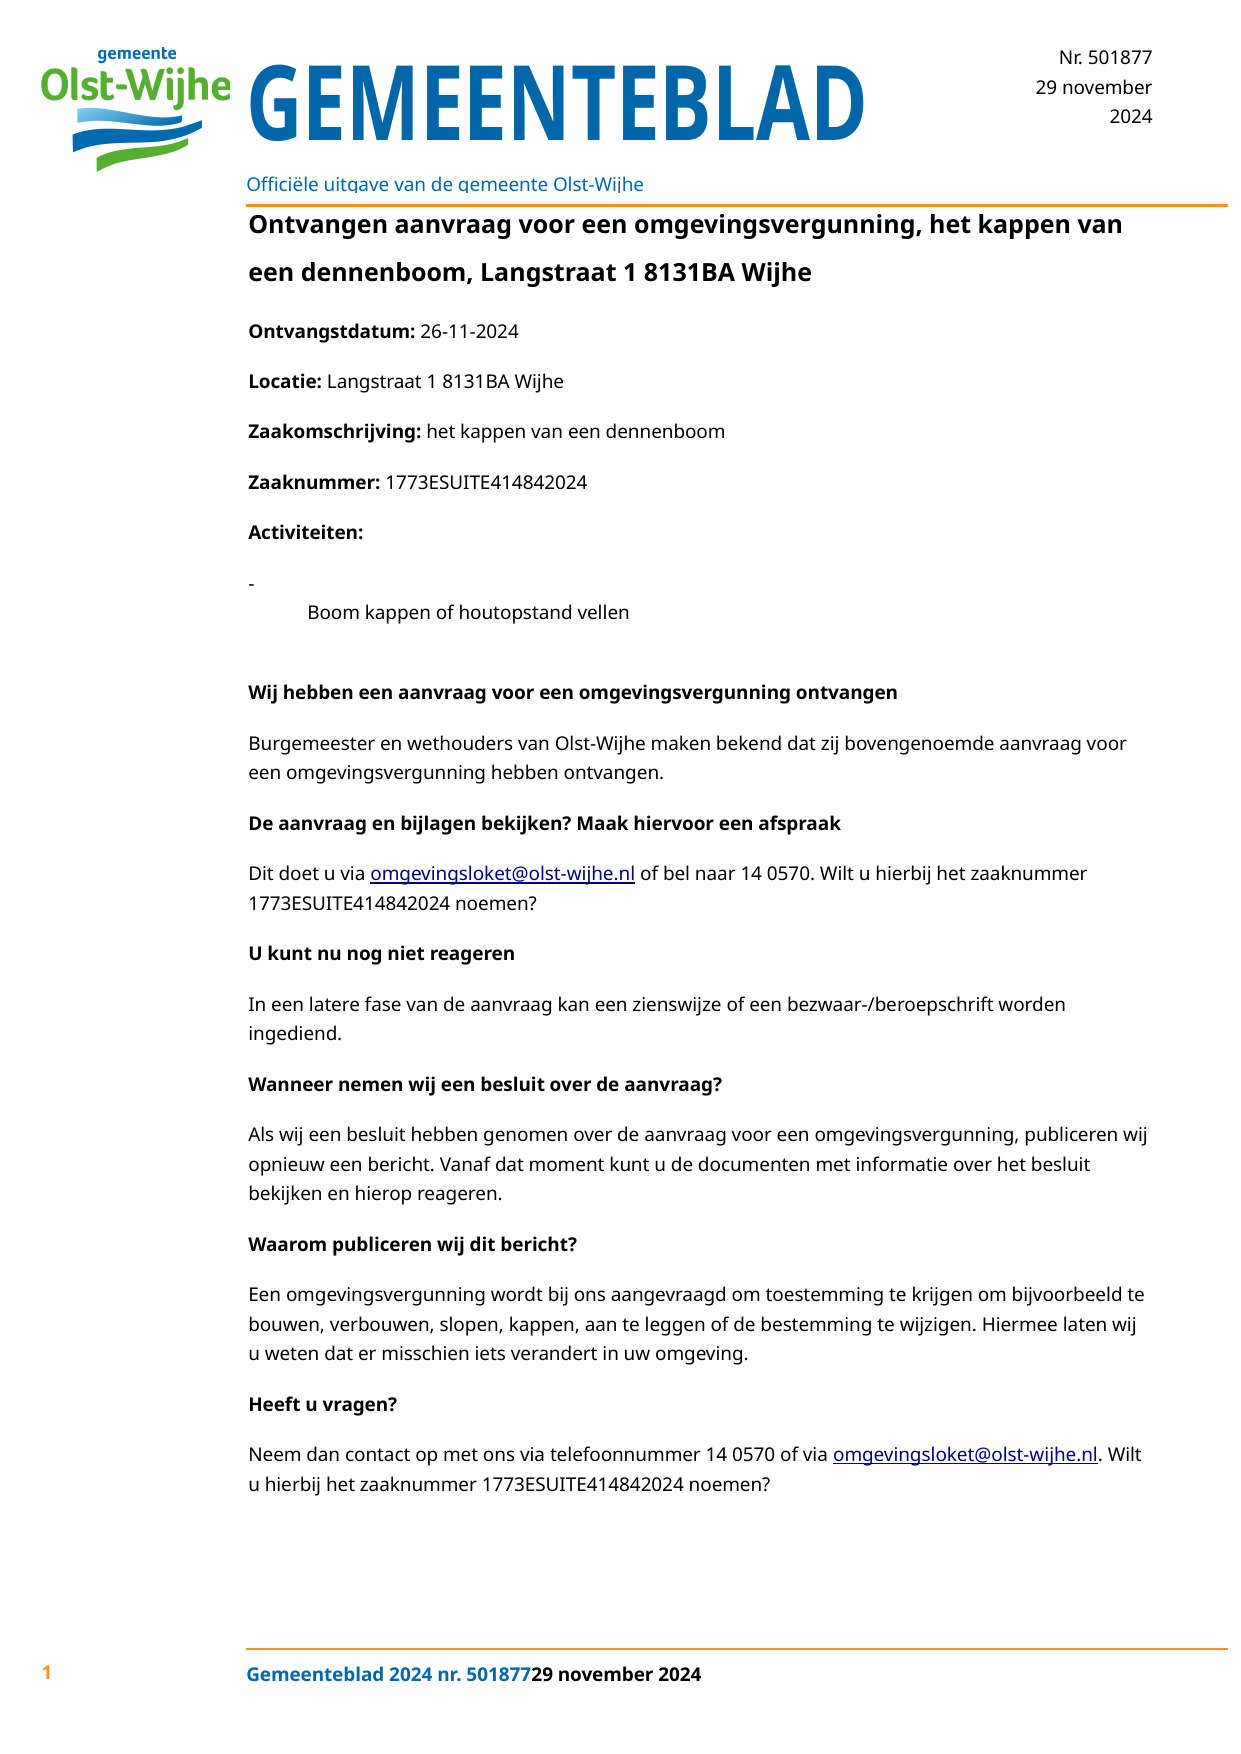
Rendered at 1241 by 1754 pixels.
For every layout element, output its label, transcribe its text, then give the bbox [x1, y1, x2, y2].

text Locatie: Langstraat 1 8131BA Wijhe [248, 368, 1152, 394]
text Activiteiten: [248, 519, 1152, 545]
text Zaakomschrijving: het kappen van een dennenboom [248, 419, 1152, 444]
text Als wij een besluit hebben genomen over de aanvraag voor een omgevingsvergunning, publiceren wij opnieuw een bericht. Vanaf dat moment kunt u de documenten met informatie over het besluit bekijken en hierop reageren. [248, 1121, 1152, 1206]
text Neem dan contact op met ons via telefoonnummer 14 0570 of via omgevingsloket@olst-wijhe.nl. Wilt u hierbij het zaaknummer 1773ESUITE414842024 noemen? [248, 1441, 1152, 1497]
text Burgemeester en wethouders van Olst-Wijhe maken bekend dat zij bovengenoemde aanvraag voor een omgevingsvergunning hebben ontvangen. [248, 730, 1152, 785]
text Een omgevingsvergunning wordt bij ons aangevraagd om toestemming te krijgen om bijvoorbeeld te bouwen, verbouwen, slopen, kappen, aan te leggen of de bestemming te wijzigen. Hiermee laten wij u weten dat er misschien iets verandert in uw omgeving. [248, 1281, 1152, 1366]
text U kunt nu nog niet reageren [248, 940, 1152, 966]
text Zaaknummer: 1773ESUITE414842024 [248, 469, 1152, 495]
text Ontvangen aanvraag voor een omgevingsvergunning, het kappen van een dennenboom, Langstraat 1 8131BA Wijhe [248, 207, 1152, 288]
text De aanvraag en bijlagen bekijken? Maak hiervoor een afspraak [248, 810, 1152, 836]
text Waarom publiceren wij dit bericht? [248, 1231, 1152, 1257]
text Wij hebben een aanvraag voor een omgevingsvergunning ontvangen [248, 679, 1152, 705]
picture [41, 47, 231, 172]
list Boom kappen of houtopstand vellen [248, 599, 1152, 625]
text In een latere fase van de aanvraag kan een zienswijze of een bezwaar-/beroepschrift worden ingediend. [248, 991, 1152, 1046]
text Wanneer nemen wij een besluit over de aanvraag? [248, 1071, 1152, 1097]
text Ontvangstdatum: 26-11-2024 [248, 318, 1152, 344]
text Heeft u vragen? [248, 1391, 1152, 1417]
text Dit doet u via omgevingsloket@olst-wijhe.nl of bel naar 14 0570. Wilt u hierbij het zaaknummer 1773ESUITE414842024 noemen? [248, 860, 1152, 916]
